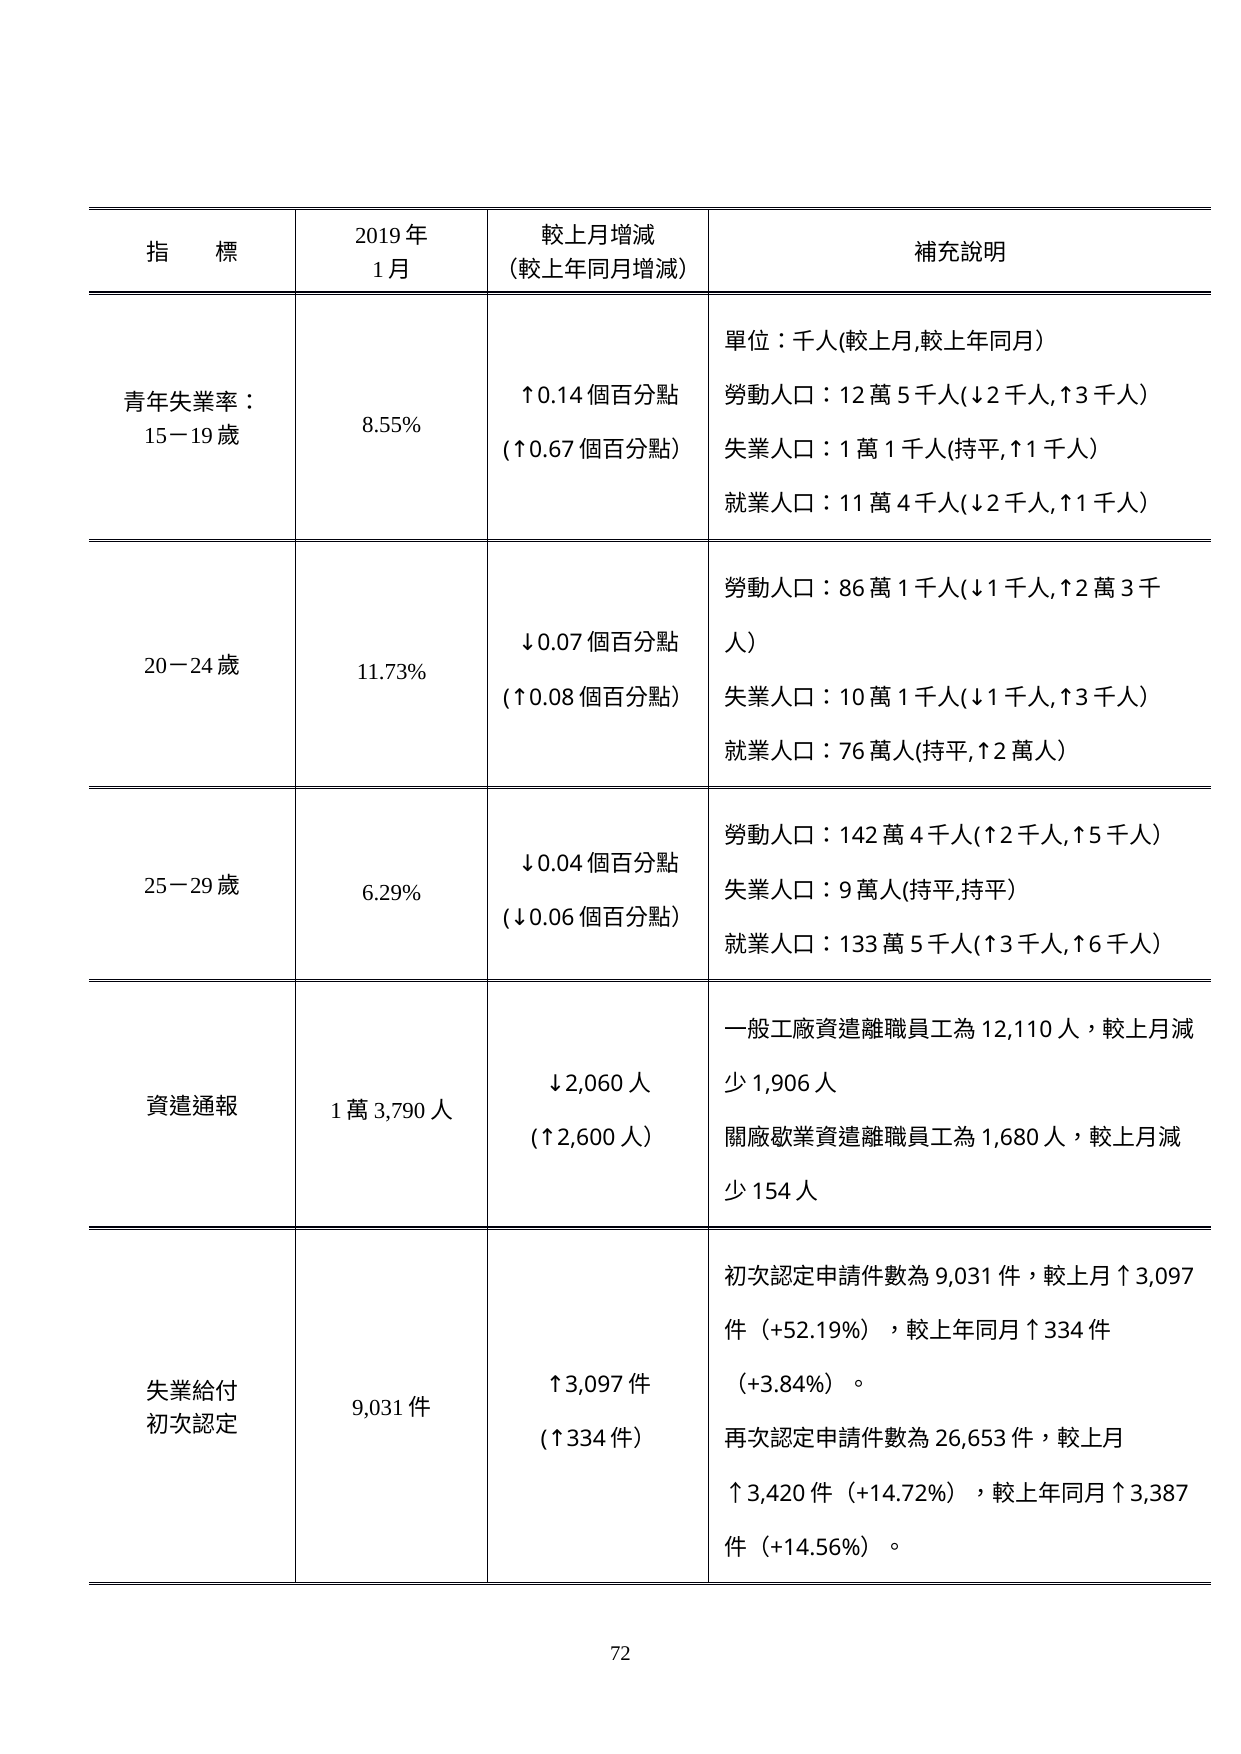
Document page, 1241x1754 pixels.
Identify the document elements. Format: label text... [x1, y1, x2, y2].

table_cell 失業給付 初次認定 [89, 1230, 295, 1582]
table_cell ↓0.07個百分點 (↑0.08個百分點） [488, 542, 708, 786]
table_cell 6.29% [296, 789, 487, 979]
table_header 指 標 [89, 210, 295, 291]
table_header 2019年 1月 [296, 210, 487, 291]
table_cell 青年失業率： 15－19歲 [89, 295, 295, 539]
table_cell 25－29歲 [89, 789, 295, 979]
table_cell 一般工廠資遣離職員工為12,110人，較上月減少1,906人 關廠歇業資遣離職員工為1,680人，較上月減少154人 [709, 982, 1211, 1226]
table_cell 20－24歲 [89, 542, 295, 786]
table_header 較上月增減 （較上年同月增減） [488, 210, 708, 291]
table_cell ↓0.04個百分點 (↓0.06個百分點） [488, 789, 708, 979]
table_header 補充說明 [709, 210, 1211, 291]
table_cell 初次認定申請件數為9,031件，較上月↑3,097件（+52.19%），較上年同月↑334件（+3.84%）。 再次認定申請件數為26,653件，較上月↑3,420件（+14.72%），較上年同月↑3,387件（+14.56%）。 [709, 1230, 1211, 1582]
table_cell ↓2,060人 (↑2,600人） [488, 982, 708, 1226]
table_cell 11.73% [296, 542, 487, 786]
table_cell ↑3,097件 (↑334件） [488, 1230, 708, 1582]
table_cell 勞動人口：86萬1千人(↓1千人,↑2萬3千人） 失業人口：10萬1千人(↓1千人,↑3千人） 就業人口：76萬人(持平,↑2萬人） [709, 542, 1211, 786]
table_cell ↑0.14個百分點 (↑0.67個百分點） [488, 295, 708, 539]
table_cell 資遣通報 [89, 982, 295, 1226]
table_cell 9,031件 [296, 1230, 487, 1582]
table_cell 單位：千人(較上月,較上年同月） 勞動人口：12萬5千人(↓2千人,↑3千人） 失業人口：1萬1千人(持平,↑1千人） 就業人口：11萬4千人(↓2千人,↑1千人） [709, 295, 1211, 539]
table_cell 8.55% [296, 295, 487, 539]
table_cell 勞動人口：142萬4千人(↑2千人,↑5千人） 失業人口：9萬人(持平,持平） 就業人口：133萬5千人(↑3千人,↑6千人） [709, 789, 1211, 979]
table_cell 1萬3,790人 [296, 982, 487, 1226]
